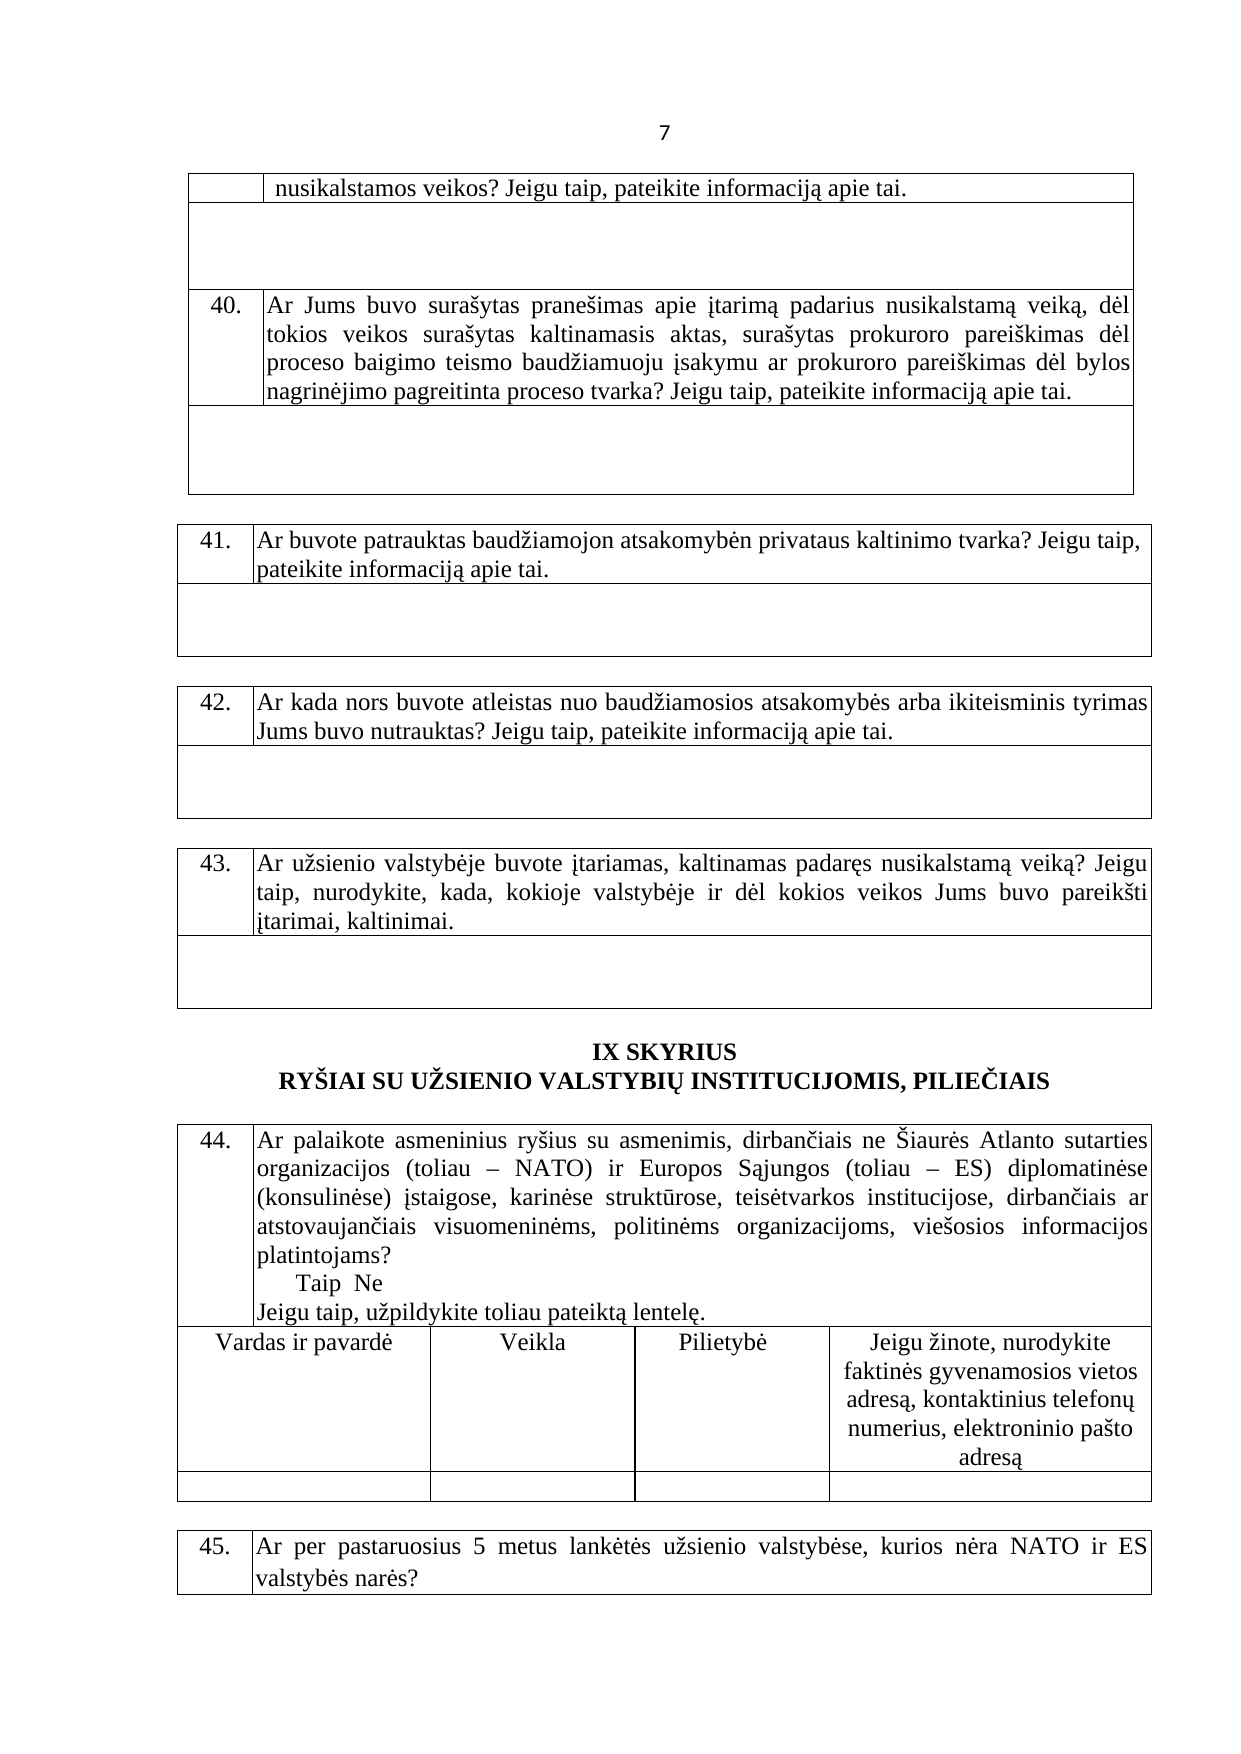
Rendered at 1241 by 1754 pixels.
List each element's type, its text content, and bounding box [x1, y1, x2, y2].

table_header Ar kada nors buvote atleistas nuo baudžiamosios atsakomybės arba ikiteisminis tyrimas Jums buvo nutrauktas? Jeigu taip, pateikite informaciją apie tai. [254, 687, 1151, 744]
table_cell [830, 1472, 1151, 1501]
text RyšiAI su UŽSIENIO valstybių INSTITUCIJOMIS, PILIEČIAIS [177, 1066, 1152, 1095]
table_cell [178, 584, 1151, 656]
table_cell [178, 936, 1151, 1008]
table_header Ar palaikote asmeninius ryšius su asmenimis, dirbančiais ne Šiaurės Atlanto sutarties organizacijos (toliau – NATO) ir Europos Sąjungos (toliau – ES) diplomatinėse (konsulinėse) įstaigose, karinėse struktūrose, teisėtvarkos institucijose, dirbančiais ar atstovaujančiais visuomeninėms, politinėms organizacijoms, viešosios informacijos platintojams? Taip Ne Jeigu taip, užpildykite toliau pateiktą lentelę. [254, 1125, 1151, 1326]
table_cell [178, 1472, 430, 1501]
text IX SKYRIUS [177, 1037, 1152, 1066]
table_header 44. [178, 1125, 253, 1326]
table_cell Pilietybė [636, 1327, 829, 1471]
table_header 41. [178, 525, 253, 582]
table_cell [189, 203, 1133, 289]
table_header [189, 174, 263, 202]
table_cell Jeigu žinote, nurodykite faktinės gyvenamosios vietos adresą, kontaktinius telefonų numerius, elektroninio pašto adresą [830, 1327, 1151, 1471]
table_cell [431, 1472, 634, 1501]
table_cell Ar Jums buvo surašytas pranešimas apie įtarimą padarius nusikalstamą veiką, dėl tokios veikos surašytas kaltinamasis aktas, surašytas prokuroro pareiškimas dėl proceso baigimo teismo baudžiamuoju įsakymu ar prokuroro pareiškimas dėl bylos nagrinėjimo pagreitinta proceso tvarka? Jeigu taip, pateikite informaciją apie tai. [264, 290, 1133, 405]
table_cell [636, 1472, 829, 1501]
table_cell 40. [189, 290, 263, 405]
table_cell Vardas ir pavardė [178, 1327, 430, 1471]
table_header Ar buvote patrauktas baudžiamojon atsakomybėn privataus kaltinimo tvarka? Jeigu taip, pateikite informaciją apie tai. [254, 525, 1151, 582]
table_cell [178, 746, 1151, 818]
table_header Ar per pastaruosius 5 metus lankėtės užsienio valstybėse, kurios nėra NATO ir ES valstybės narės? [253, 1531, 1151, 1594]
table_header 45. [178, 1531, 252, 1594]
table_header Ar užsienio valstybėje buvote įtariamas, kaltinamas padaręs nusikalstamą veiką? Jeigu taip, nurodykite, kada, kokioje valstybėje ir dėl kokios veikos Jums buvo pareikšti įtarimai, kaltinimai. [254, 849, 1151, 935]
table_cell Veikla [431, 1327, 634, 1471]
table_header 42. [178, 687, 253, 744]
table_header nusikalstamos veikos? Jeigu taip, pateikite informaciją apie tai. [264, 174, 1133, 202]
table_header 43. [178, 849, 253, 935]
table_cell [189, 406, 1133, 494]
